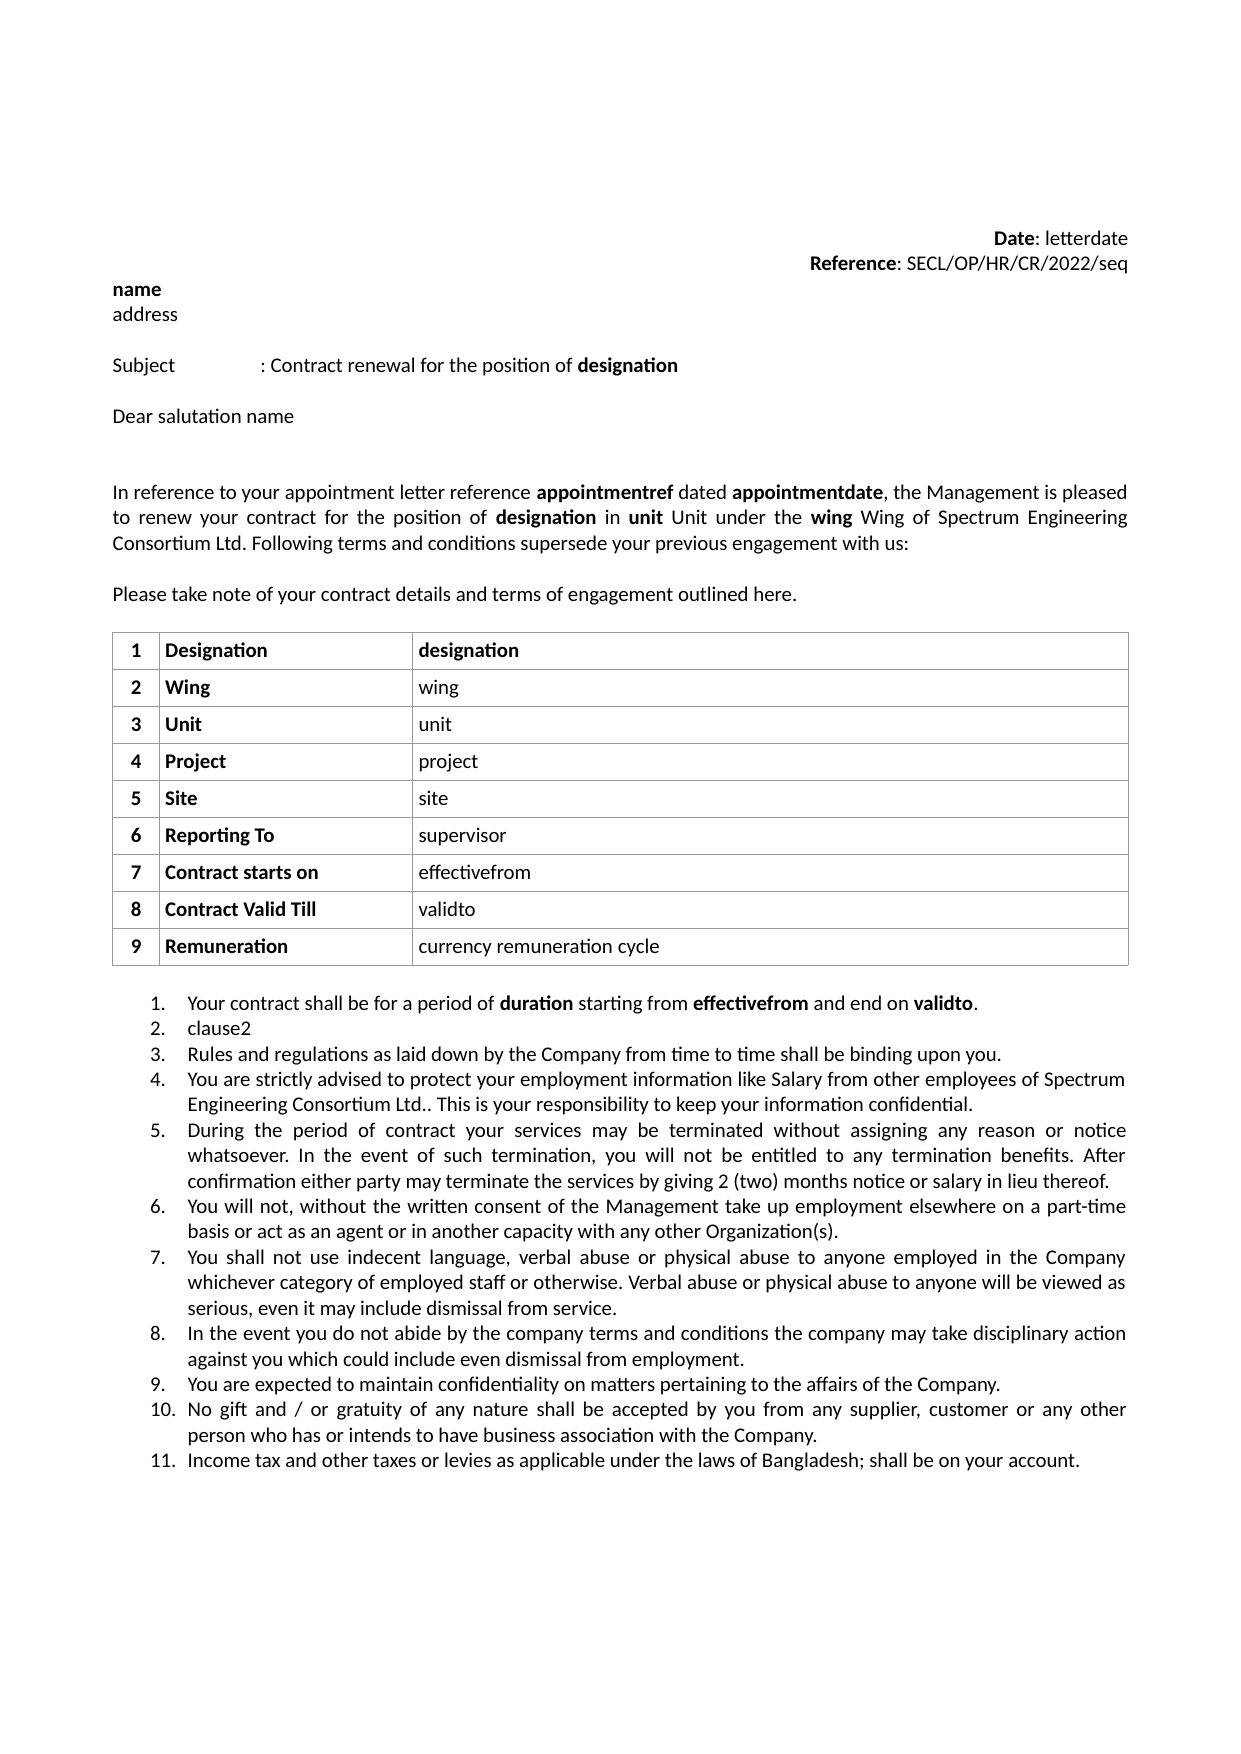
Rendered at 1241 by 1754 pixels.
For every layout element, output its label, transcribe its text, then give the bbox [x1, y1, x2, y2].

table_cell Contract starts on [160, 855, 412, 891]
table_cell Project [160, 744, 412, 779]
table_cell 4 [113, 744, 159, 779]
list In the event you do not abide by the company terms and conditions the company may take disciplinary action against you which could include even dismissal from employment. [150, 1320, 1128, 1371]
table_cell Unit [160, 707, 412, 743]
table_cell 8 [113, 892, 159, 927]
table_cell Reporting To [160, 818, 412, 853]
text name [112, 276, 1128, 301]
table_cell 7 [113, 855, 159, 891]
list You are strictly advised to protect your employment information like Salary from other employees of Spectrum Engineering Consortium Ltd.. This is your responsibility to keep your information confidential. [150, 1066, 1128, 1117]
text Dear salutation name [112, 403, 1128, 428]
table_cell Remuneration [160, 929, 412, 964]
table_cell 5 [113, 781, 159, 817]
table_cell supervisor [413, 818, 1128, 853]
text Please take note of your contract details and terms of engagement outlined here. [112, 581, 1128, 606]
table_cell 2 [113, 670, 159, 706]
list clause2 [150, 1015, 1128, 1041]
table_cell Wing [160, 670, 412, 706]
table_header designation [413, 633, 1128, 669]
text Date: letterdate [112, 225, 1128, 250]
table_header 1 [113, 633, 159, 669]
table_cell wing [413, 670, 1128, 706]
list You shall not use indecent language, verbal abuse or physical abuse to anyone employed in the Company whichever category of employed staff or otherwise. Verbal abuse or physical abuse to anyone will be viewed as serious, even it may include dismissal from service. [150, 1244, 1128, 1320]
table_cell currency remuneration cycle [413, 929, 1128, 964]
table_header Designation [160, 633, 412, 669]
list You will not, without the written consent of the Management take up employment elsewhere on a part-time basis or act as an agent or in another capacity with any other Organization(s). [150, 1193, 1128, 1244]
table_cell effectivefrom [413, 855, 1128, 891]
table_cell Site [160, 781, 412, 817]
text address [112, 301, 1128, 327]
table_cell unit [413, 707, 1128, 743]
table_cell 6 [113, 818, 159, 853]
list Rules and regulations as laid down by the Company from time to time shall be binding upon you. [150, 1041, 1128, 1066]
text In reference to your appointment letter reference appointmentref dated appointmentdate, the Management is pleased to renew your contract for the position of designation in unit Unit under the wing Wing of Spectrum Engineering Consortium Ltd. Following terms and conditions supersede your previous engagement with us: [112, 479, 1128, 555]
list No gift and / or gratuity of any nature shall be accepted by you from any supplier, customer or any other person who has or intends to have business association with the Company. [150, 1397, 1128, 1447]
table_cell validto [413, 892, 1128, 927]
list Your contract shall be for a period of duration starting from effectivefrom and end on validto. [150, 990, 1128, 1015]
text Reference: SECL/OP/HR/CR/2022/seq [112, 250, 1128, 276]
list During the period of contract your services may be terminated without assigning any reason or notice whatsoever. In the event of such termination, you will not be entitled to any termination benefits. After confirmation either party may terminate the services by giving 2 (two) months notice or salary in lieu thereof. [150, 1117, 1128, 1193]
list Income tax and other taxes or levies as applicable under the laws of Bangladesh; shall be on your account. [150, 1447, 1128, 1473]
table_cell site [413, 781, 1128, 817]
text Subject : Contract renewal for the position of designation [112, 352, 1128, 377]
table_cell 9 [113, 929, 159, 964]
table_cell Contract Valid Till [160, 892, 412, 927]
table_cell 3 [113, 707, 159, 743]
list You are expected to maintain confidentiality on matters pertaining to the affairs of the Company. [150, 1371, 1128, 1397]
table_cell project [413, 744, 1128, 779]
